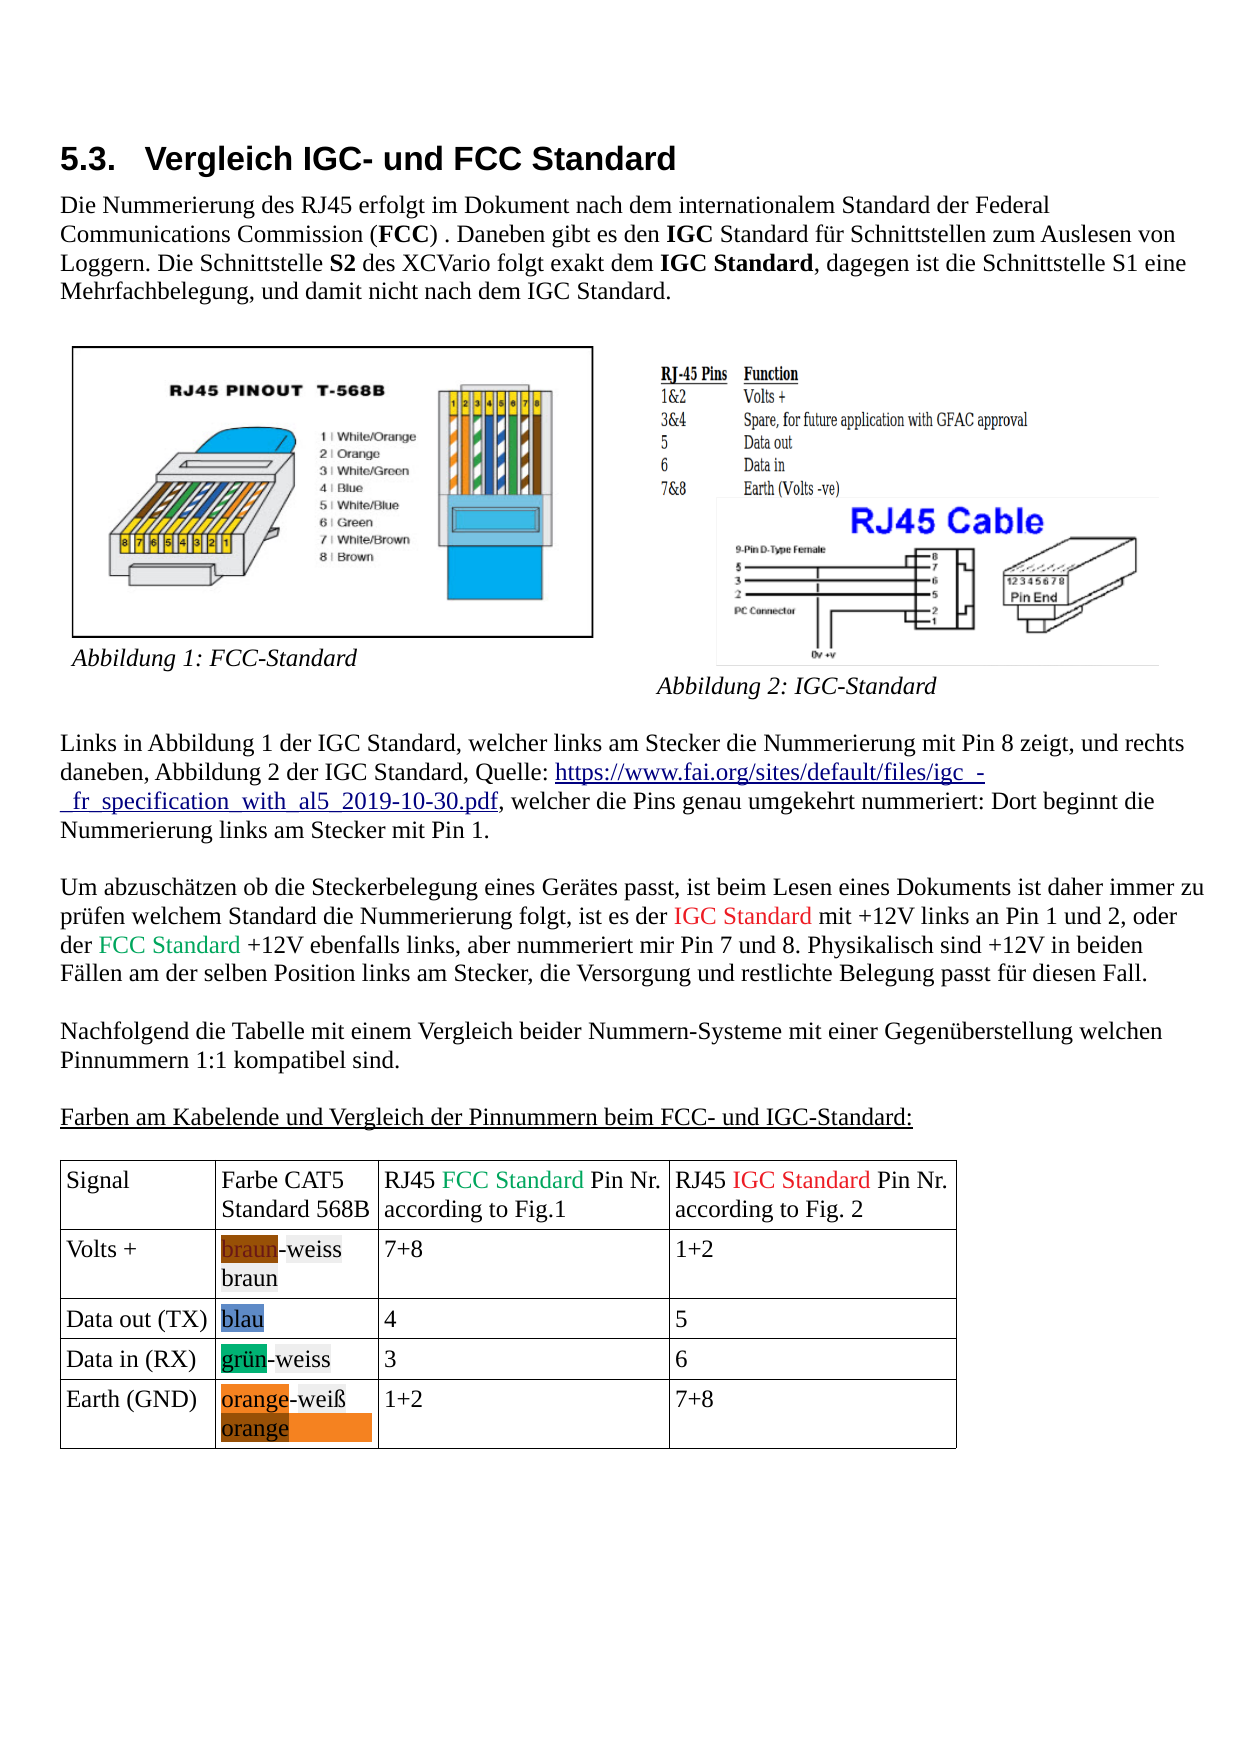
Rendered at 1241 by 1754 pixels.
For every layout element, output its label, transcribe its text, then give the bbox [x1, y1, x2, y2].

picture [656, 358, 1159, 666]
table_cell Data in (RX) [61, 1339, 215, 1378]
picture [71, 346, 594, 638]
text Nachfolgend die Tabelle mit einem Vergleich beider Nummern-Systeme mit einer Gegenüberstellung welchen Pinnummern 1:1 kompatibel sind. [60, 1016, 1207, 1073]
text Abbildung 2: IGC-Standard [657, 666, 1159, 700]
table_cell 4 [379, 1299, 669, 1338]
text Abbildung 1: FCC-Standard [72, 638, 593, 671]
table_cell grün-weiss [216, 1339, 378, 1378]
table_cell 6 [670, 1339, 956, 1378]
table_cell 7+8 [670, 1380, 956, 1447]
table_header Farbe CAT5 Standard 568B [216, 1161, 378, 1229]
text Farben am Kabelende und Vergleich der Pinnummern beim FCC- und IGC-Standard: [60, 1102, 1207, 1131]
subtitle Vergleich IGC- und FCC Standard [60, 139, 1207, 178]
table_cell Earth (GND) [61, 1380, 215, 1447]
text Die Nummerierung des RJ45 erfolgt im Dokument nach dem internationalem Standard der Federal Communications Commission (FCC) . Daneben gibt es den IGC Standard für Schnittstellen zum Auslesen von Loggern. Die Schnittstelle S2 des XCVario folgt exakt dem IGC Standard, dagegen ist die Schnittstelle S1 eine Mehrfachbelegung, und damit nicht nach dem IGC Standard. [60, 190, 1207, 305]
table_cell 5 [670, 1299, 956, 1338]
table_cell 1+2 [379, 1380, 669, 1447]
table_cell blau [216, 1299, 378, 1338]
text Um abzuschätzen ob die Steckerbelegung eines Gerätes passt, ist beim Lesen eines Dokuments ist daher immer zu prüfen welchem Standard die Nummerierung folgt, ist es der IGC Standard mit +12V links an Pin 1 und 2, oder der FCC Standard +12V ebenfalls links, aber nummeriert mir Pin 7 und 8. Physikalisch sind +12V in beiden Fällen am der selben Position links am Stecker, die Versorgung und restlichte Belegung passt für diesen Fall. [60, 872, 1207, 987]
table_cell Volts + [61, 1230, 215, 1298]
table_header RJ45 FCC Standard Pin Nr. according to Fig.1 [379, 1161, 669, 1229]
text Links in Abbildung 1 der IGC Standard, welcher links am Stecker die Nummerierung mit Pin 8 zeigt, und rechts daneben, Abbildung 2 der IGC Standard, Quelle: https://www.fai.org/sites/default/files/igc_-_fr_specification_with_al5_2019-10-30.pdf, welcher die Pins genau umgekehrt nummeriert: Dort beginnt die Nummerierung links am Stecker mit Pin 1. [60, 728, 1207, 843]
table_header RJ45 IGC Standard Pin Nr. according to Fig. 2 [670, 1161, 956, 1229]
table_cell 7+8 [379, 1230, 669, 1298]
table_header Signal [61, 1161, 215, 1229]
table_cell braun-weiss braun [216, 1230, 378, 1298]
table_cell 1+2 [670, 1230, 956, 1298]
table_cell Data out (TX) [61, 1299, 215, 1338]
table_cell orange-weiß orange [216, 1380, 378, 1447]
table_cell 3 [379, 1339, 669, 1378]
